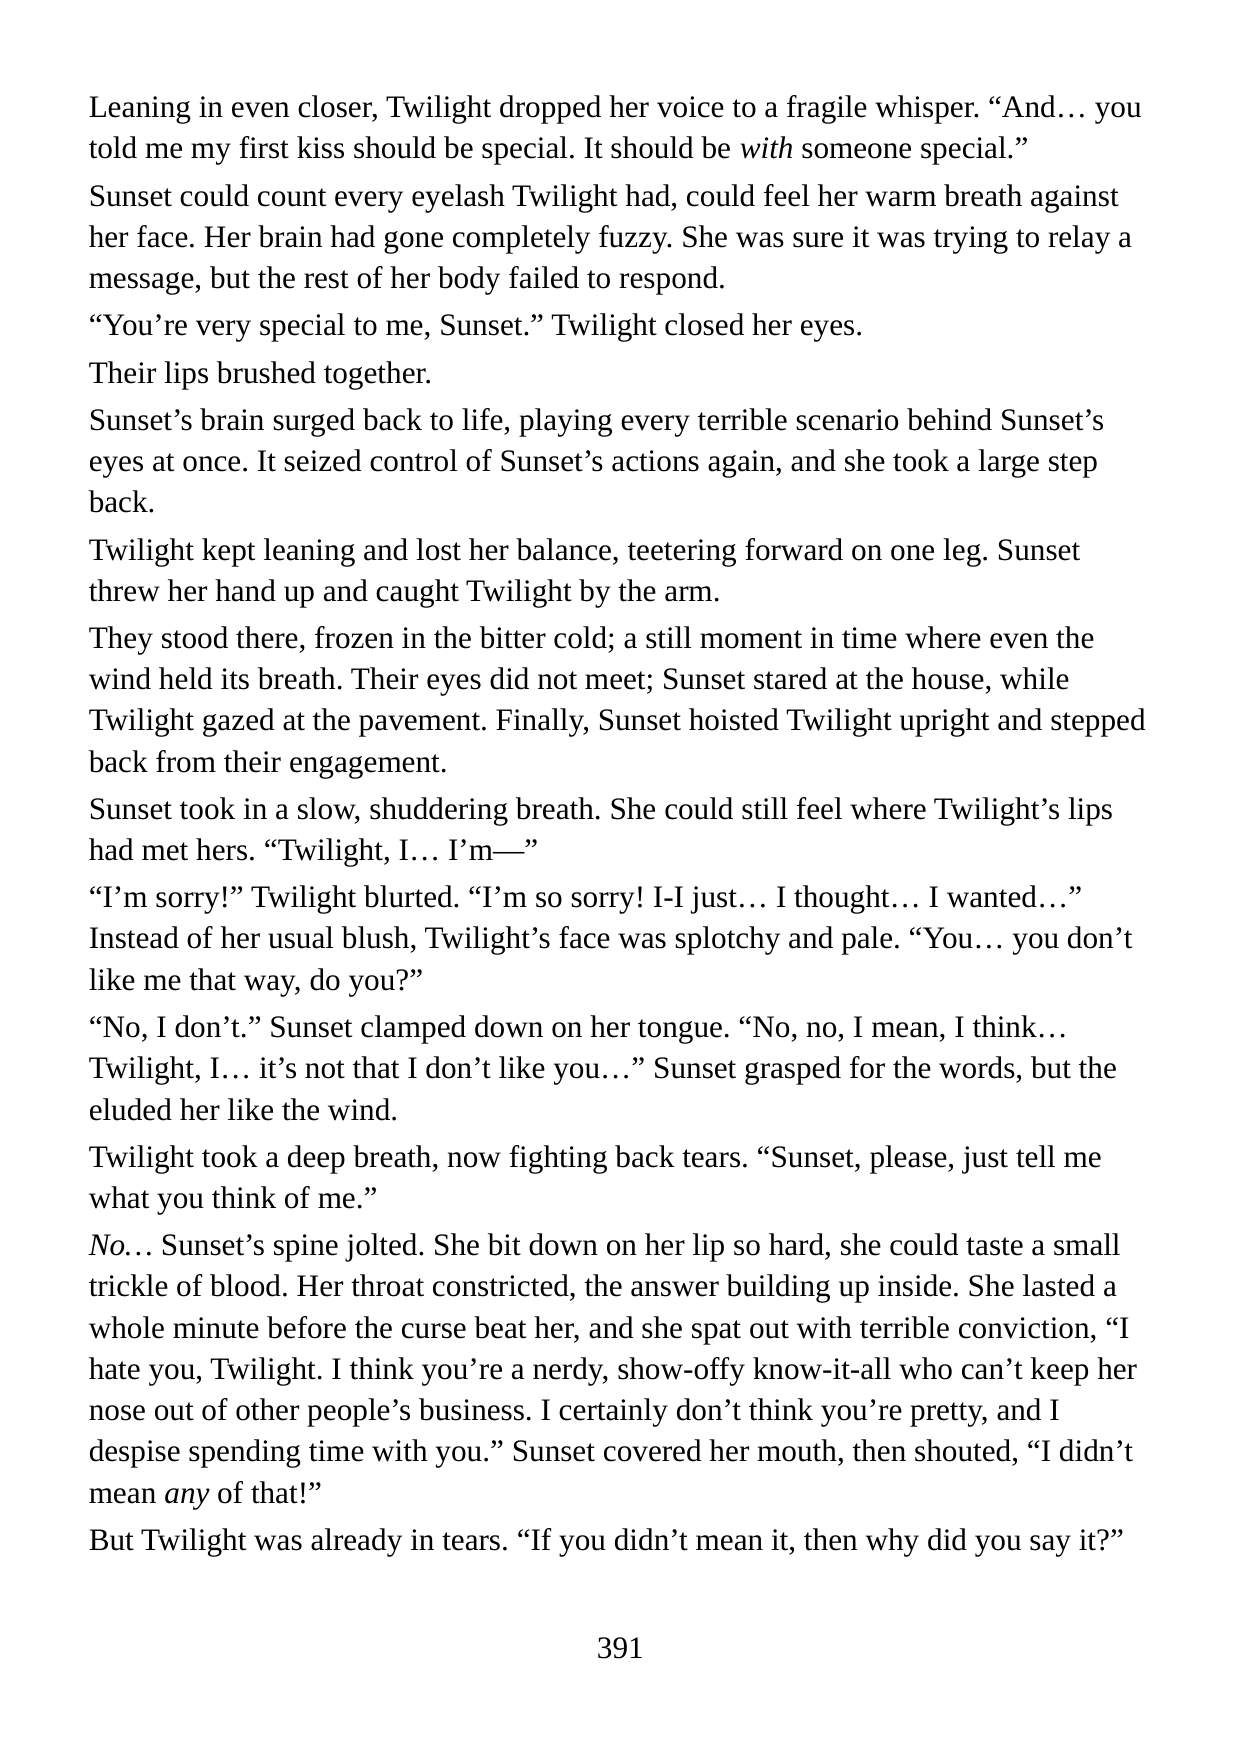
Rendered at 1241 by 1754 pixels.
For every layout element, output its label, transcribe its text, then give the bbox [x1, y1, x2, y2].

text “I’m sorry!” Twilight blurted. “I’m so sorry! I-I just… I thought… I wanted…” Instead of her usual blush, Twilight’s face was splotchy and pale. “You… you don’t like me that way, do you?” [88, 878, 1152, 997]
text Twilight kept leaning and lost her balance, teetering forward on one leg. Sunset threw her hand up and caught Twilight by the arm. [88, 531, 1152, 608]
text But Twilight was already in tears. “If you didn’t mean it, then why did you say it?” [88, 1521, 1152, 1557]
text Sunset’s brain surged back to life, playing every terrible scenario behind Sunset’s eyes at once. It seized control of Sunset’s actions again, and she took a large step back. [88, 401, 1152, 519]
text “No, I don’t.” Sunset clamped down on her tongue. “No, no, I mean, I think… Twilight, I… it’s not that I don’t like you…” Sunset grasped for the words, but the eluded her like the wind. [88, 1008, 1152, 1127]
text Sunset took in a slow, shuddering breath. She could still feel where Twilight’s lips had met hers. “Twilight, I… I’m—” [88, 790, 1152, 867]
text Their lips brushed together. [88, 354, 1152, 390]
text They stood there, frozen in the bitter cold; a still moment in time where even the wind held its breath. Their eyes did not meet; Sunset stared at the house, while Twilight gazed at the pavement. Finally, Sunset hoisted Twilight upright and stepped back from their engagement. [88, 619, 1152, 779]
text No… Sunset’s spine jolted. She bit down on her lip so hard, she could taste a small trickle of blood. Her throat constricted, the answer building up inside. She lasted a whole minute before the curse beat her, and she spat out with terrible conviction, “I hate you, Twilight. I think you’re a nerdy, show-offy know-it-all who can’t keep her nose out of other people’s business. I certainly don’t think you’re pretty, and I despise spending time with you.” Sunset covered her mouth, then shouted, “I didn’t mean any of that!” [88, 1226, 1152, 1510]
text Sunset could count every eyelash Twilight had, could feel her warm breath against her face. Her brain had gone completely fuzzy. She was sure it was trying to relay a message, but the rest of her body failed to respond. [88, 177, 1152, 295]
text “You’re very special to me, Sunset.” Twilight closed her eyes. [88, 307, 1152, 343]
text Leaning in even closer, Twilight dropped her voice to a fragile whisper. “And… you told me my first kiss should be special. It should be with someone special.” [88, 88, 1152, 166]
text Twilight took a deep breath, now fighting back tears. “Sunset, please, just tell me what you think of me.” [88, 1138, 1152, 1215]
